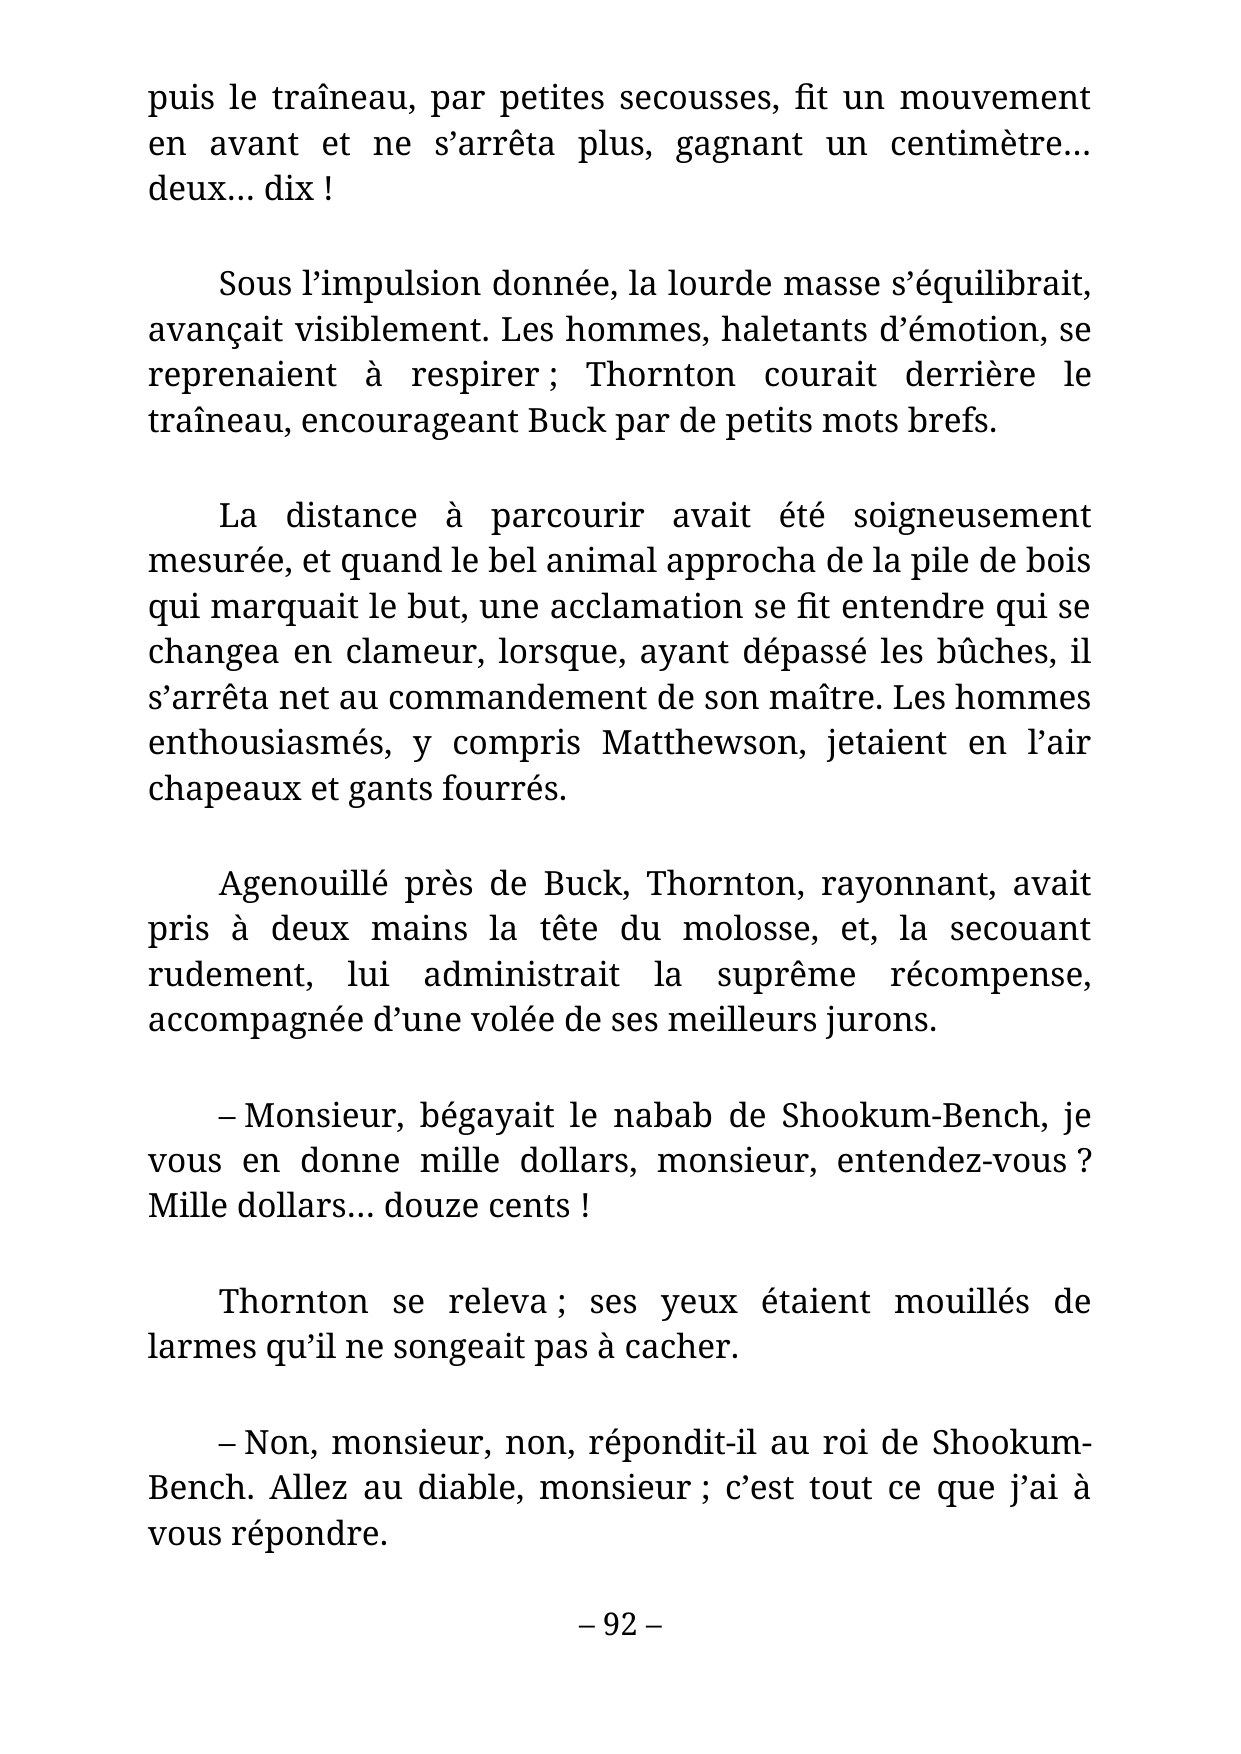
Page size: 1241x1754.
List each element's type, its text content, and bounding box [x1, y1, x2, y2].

text puis le traîneau, par petites secousses, fit un mouvement en avant et ne s’arrêta plus, gagnant un centimètre… deux… dix ! [148, 74, 1092, 210]
text Thornton se releva ; ses yeux étaient mouillés de larmes qu’il ne songeait pas à cacher. [148, 1278, 1092, 1368]
text – Non, monsieur, non, répondit-il au roi de Shookum-Bench. Allez au diable, monsieur ; c’est tout ce que j’ai à vous répondre. [148, 1418, 1092, 1555]
text La distance à parcourir avait été soigneusement mesurée, et quand le bel animal approcha de la pile de bois qui marquait le but, une acclamation se fit entendre qui se changea en clameur, lorsque, ayant dépassé les bûches, il s’arrêta net au commandement de son maître. Les hommes enthousiasmés, y compris Matthewson, jetaient en l’air chapeaux et gants fourrés. [148, 492, 1092, 810]
text Agenouillé près de Buck, Thornton, rayonnant, avait pris à deux mains la tête du molosse, et, la secouant rudement, lui administrait la suprême récompense, accompagnée d’une volée de ses meilleurs jurons. [148, 860, 1092, 1041]
text – Monsieur, bégayait le nabab de Shookum-Bench, je vous en donne mille dollars, monsieur, entendez-vous ? Mille dollars… douze cents ! [148, 1091, 1092, 1228]
text Sous l’impulsion donnée, la lourde masse s’équilibrait, avançait visiblement. Les hommes, haletants d’émotion, se reprenaient à respirer ; Thornton courait derrière le traîneau, encourageant Buck par de petits mots brefs. [148, 260, 1092, 442]
